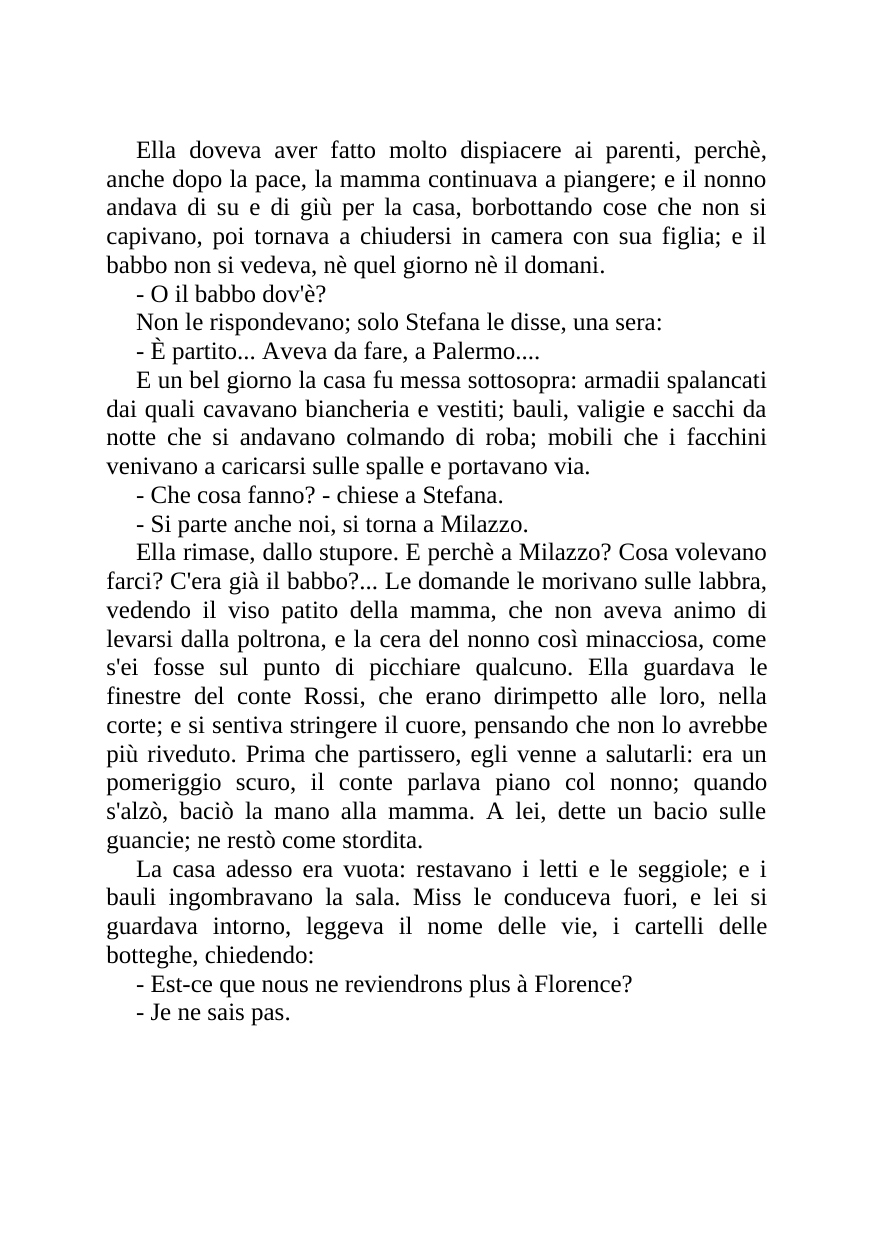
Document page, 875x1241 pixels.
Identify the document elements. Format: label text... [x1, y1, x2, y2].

text - È partito... Aveva da fare, a Palermo.... [106, 336, 768, 365]
text - Est-ce que nous ne reviendrons plus à Florence? [106, 969, 768, 997]
text - Che cosa fanno? - chiese a Stefana. [106, 480, 768, 509]
text Ella rimase, dallo stupore. E perchè a Milazzo? Cosa volevano farci? C'era già il babbo?... Le domande le morivano sulle labbra, vedendo il viso patito della mamma, che non aveva animo di levarsi dalla poltrona, e la cera del nonno così minacciosa, come s'ei fosse sul punto di picchiare qualcuno. Ella guardava le finestre del conte Rossi, che erano dirimpetto alle loro, nella corte; e si sentiva stringere il cuore, pensando che non lo avrebbe più riveduto. Prima che partissero, egli venne a salutarli: era un pomeriggio scuro, il conte parlava piano col nonno; quando s'alzò, baciò la mano alla mamma. A lei, dette un bacio sulle guancie; ne restò come stordita. [106, 537, 768, 854]
text E un bel giorno la casa fu messa sottosopra: armadii spalancati dai quali cavavano biancheria e vestiti; bauli, valigie e sacchi da notte che si andavano colmando di roba; mobili che i facchini venivano a caricarsi sulle spalle e portavano via. [106, 365, 768, 480]
text La casa adesso era vuota: restavano i letti e le seggiole; e i bauli ingombravano la sala. Miss le conduceva fuori, e lei si guardava intorno, leggeva il nome delle vie, i cartelli delle botteghe, chiedendo: [106, 854, 768, 969]
text - Si parte anche noi, si torna a Milazzo. [106, 509, 768, 537]
text Ella doveva aver fatto molto dispiacere ai parenti, perchè, anche dopo la pace, la mamma continuava a piangere; e il nonno andava di su e di giù per la casa, borbottando cose che non si capivano, poi tornava a chiudersi in camera con sua figlia; e il babbo non si vedeva, nè quel giorno nè il domani. [106, 135, 768, 279]
text - O il babbo dov'è? [106, 279, 768, 307]
text Non le rispondevano; solo Stefana le disse, una sera: [106, 307, 768, 336]
text - Je ne sais pas. [106, 997, 768, 1026]
